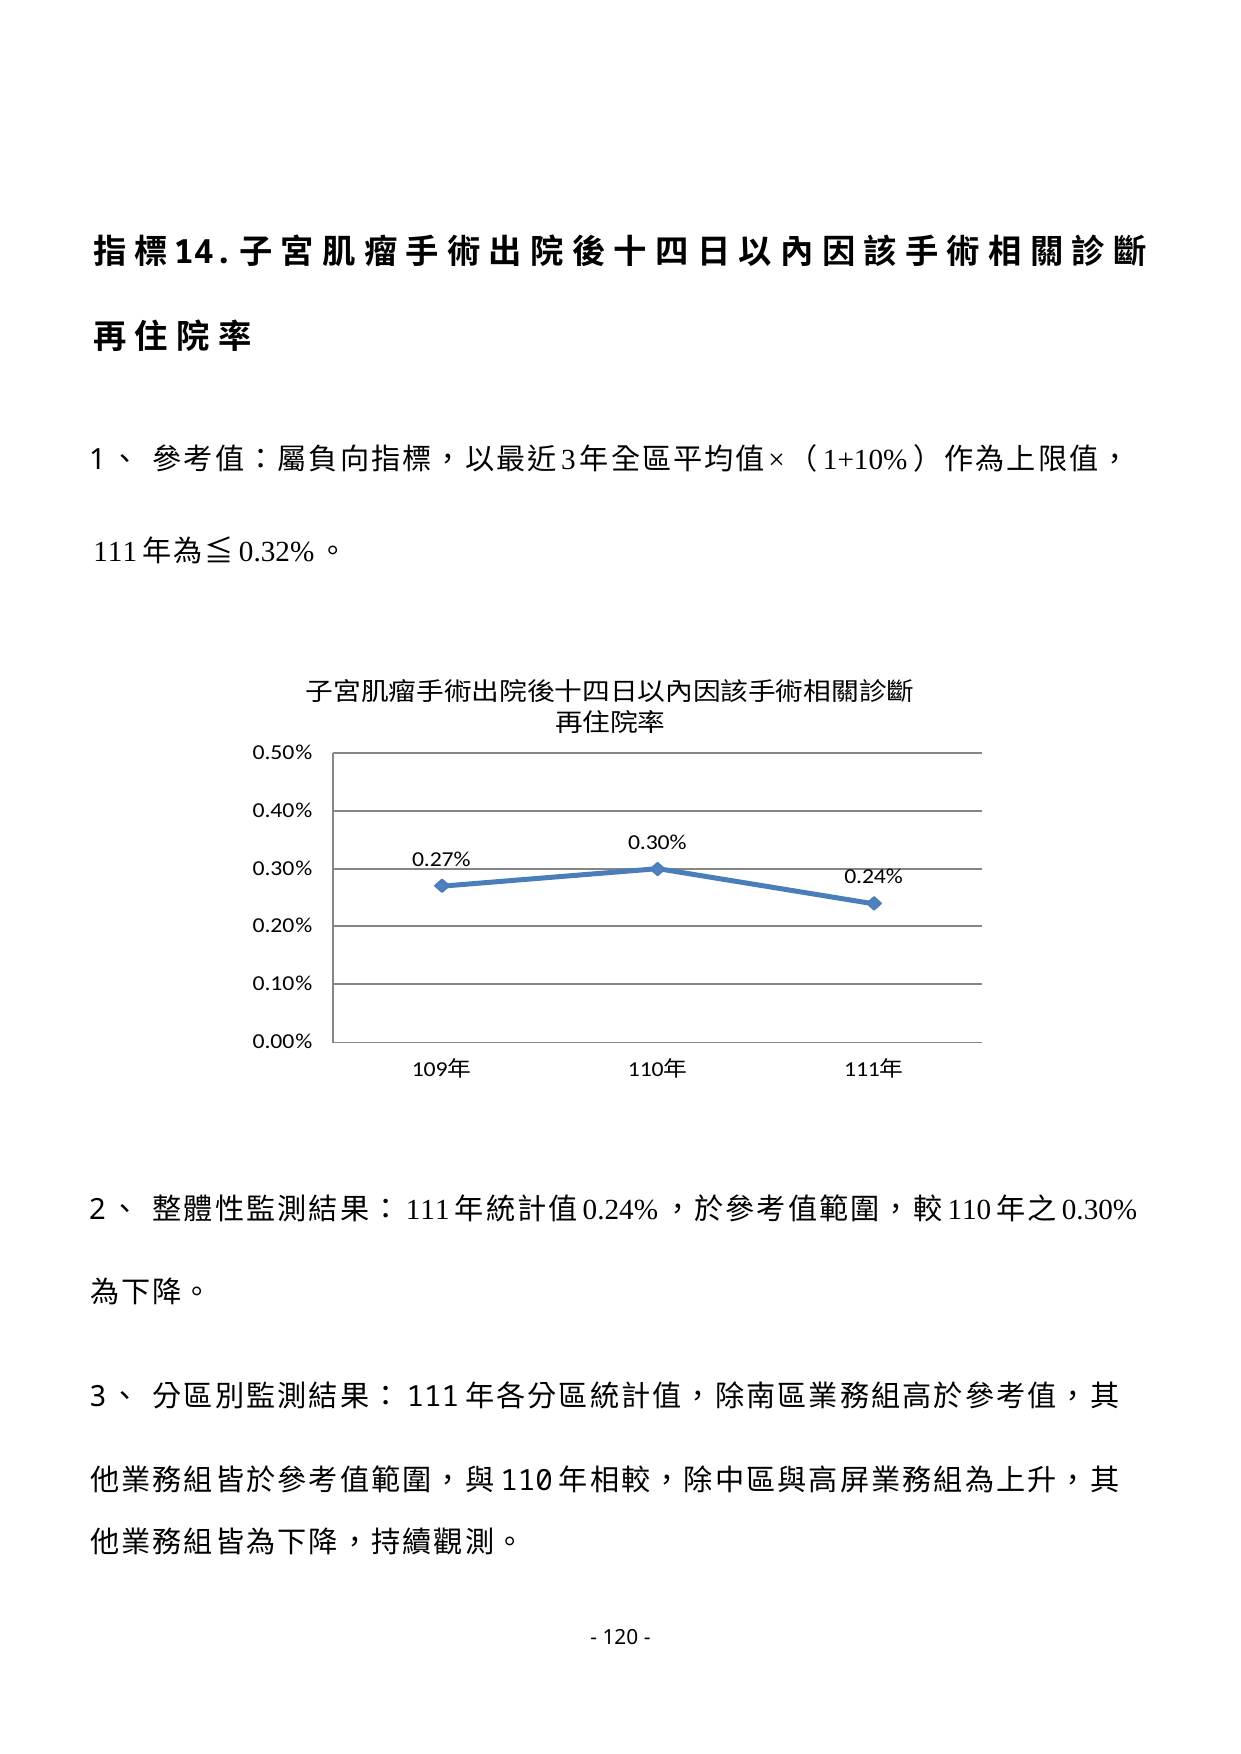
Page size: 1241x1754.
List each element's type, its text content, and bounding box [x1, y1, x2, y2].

list 分區別監測結果：111年各分區統計值，除南區業務組高於參考值，其他業務組皆於參考值範圍，與110年相較，除中區與高屏業務組為上升，其他業務組皆為下降，持續觀測。 [89, 1311, 1145, 1561]
list 整體性監測結果：111年統計值0.24%，於參考值範圍，較110年之0.30%為下降。 [89, 561, 1145, 1311]
list 參考值：屬負向指標，以最近3年全區平均值×（1+10%）作為上限值，111年為≦0.32%。 [89, 373, 1145, 561]
subtitle 指標14.子宮肌瘤手術出院後十四日以內因該手術相關診斷再住院率 [89, 167, 1151, 355]
